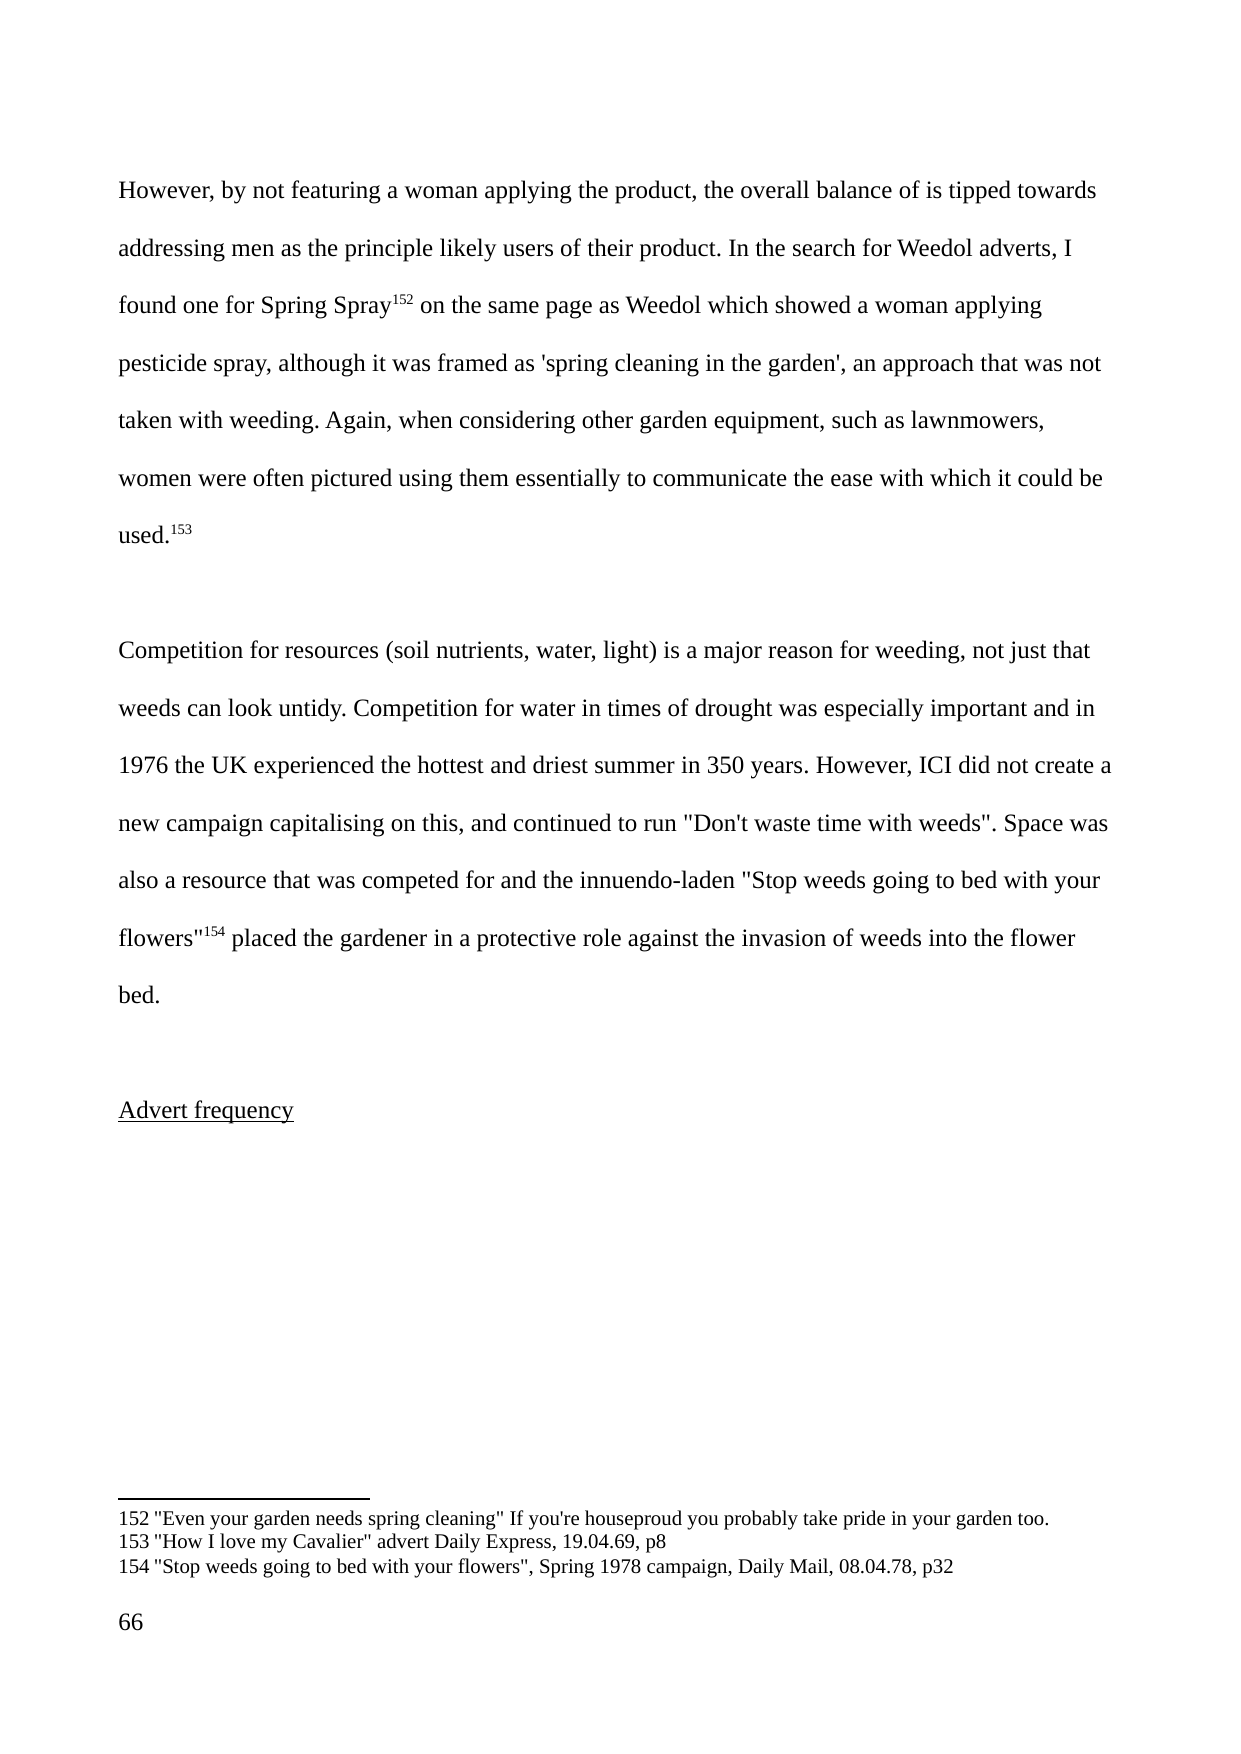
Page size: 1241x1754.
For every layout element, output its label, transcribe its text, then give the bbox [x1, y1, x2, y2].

text Advert frequency [118, 1096, 1122, 1124]
text Competition for resources (soil nutrients, water, light) is a major reason for weeding, not just that weeds can look untidy. Competition for water in times of drought was especially important and in 1976 the UK experienced the hottest and driest summer in 350 years. However, ICI did not create a new campaign capitalising on this, and continued to run "Don't waste time with weeds". Space was also a resource that was competed for and the innuendo-laden "Stop weeds going to bed with your flowers" placed the gardener in a protective role against the invasion of weeds into the flower bed. [118, 636, 1122, 1009]
text "Stop weeds going to bed with your flowers", Spring 1978 campaign, Daily Mail, 08.04.78, p32 [118, 1553, 1122, 1578]
text "How I love my Cavalier" advert Daily Express, 19.04.69, p8 [118, 1529, 1122, 1553]
text However, by not featuring a woman applying the product, the overall balance of is tipped towards addressing men as the principle likely users of their product. In the search for Weedol adverts, I found one for Spring Spray on the same page as Weedol which showed a woman applying pesticide spray, although it was framed as 'spring cleaning in the garden', an approach that was not taken with weeding. Again, when considering other garden equipment, such as lawnmowers, women were often pictured using them essentially to communicate the ease with which it could be used. [118, 176, 1122, 549]
text "Even your garden needs spring cleaning" If you're houseproud you probably take pride in your garden too. [118, 1505, 1122, 1529]
